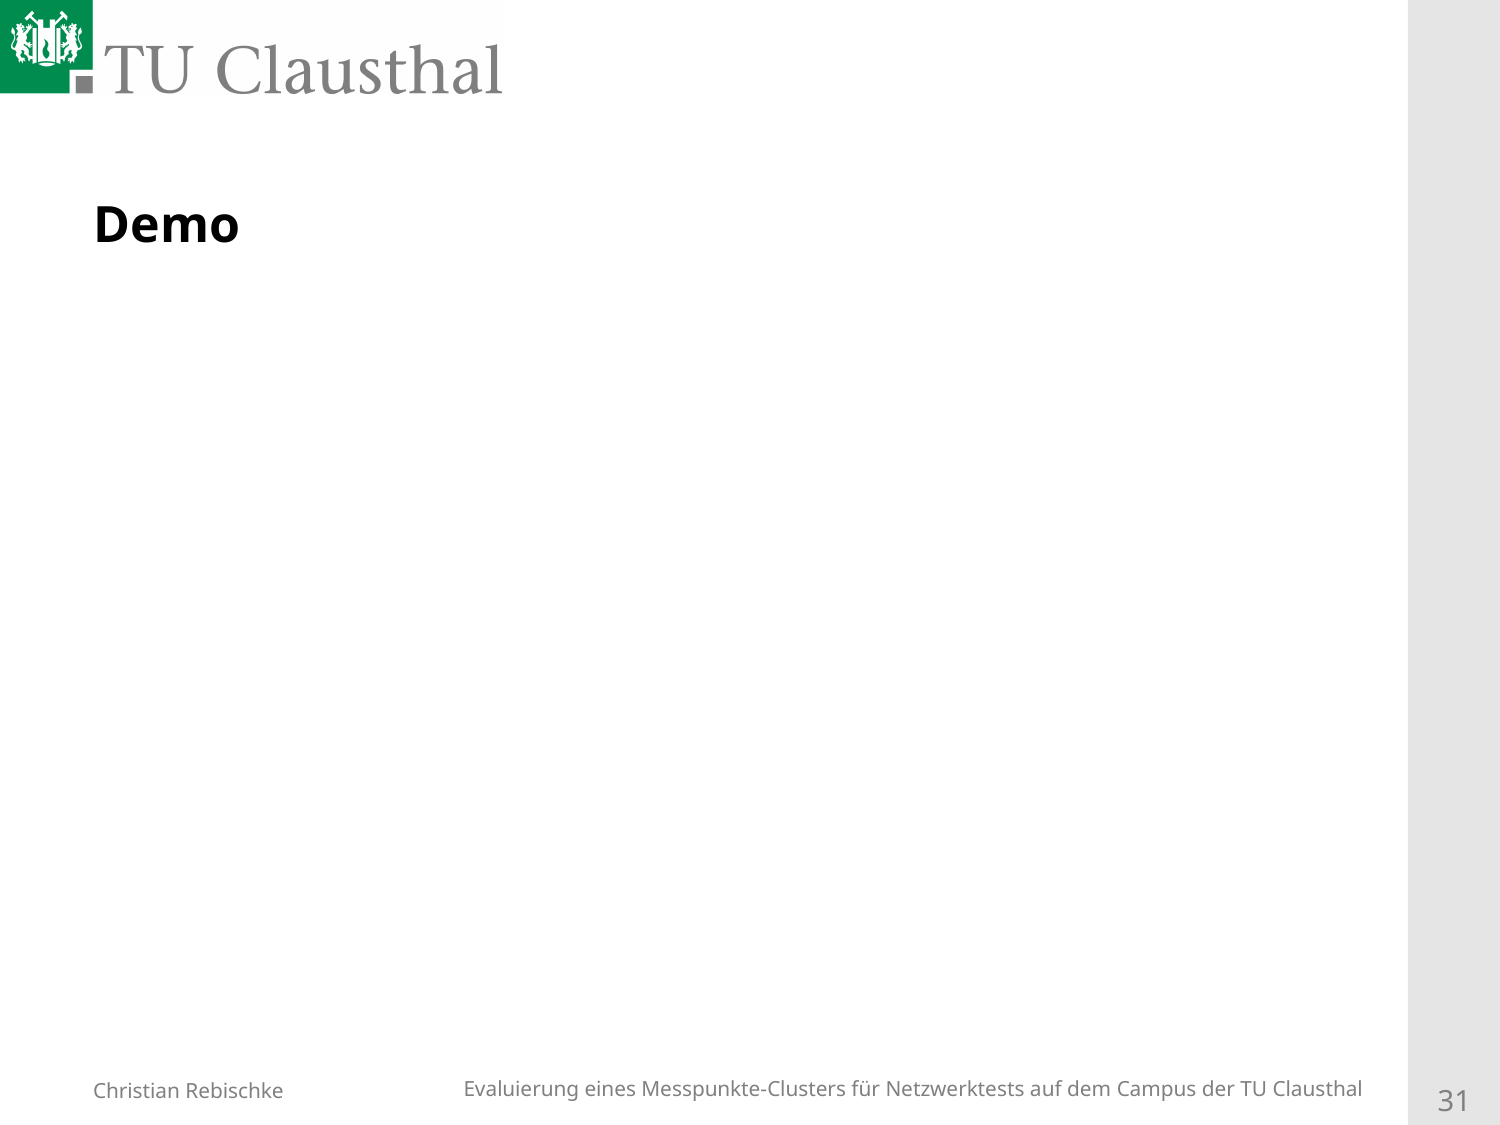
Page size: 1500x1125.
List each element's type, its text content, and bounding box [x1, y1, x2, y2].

title Demo [79, 184, 1375, 279]
picture [0, 0, 502, 94]
